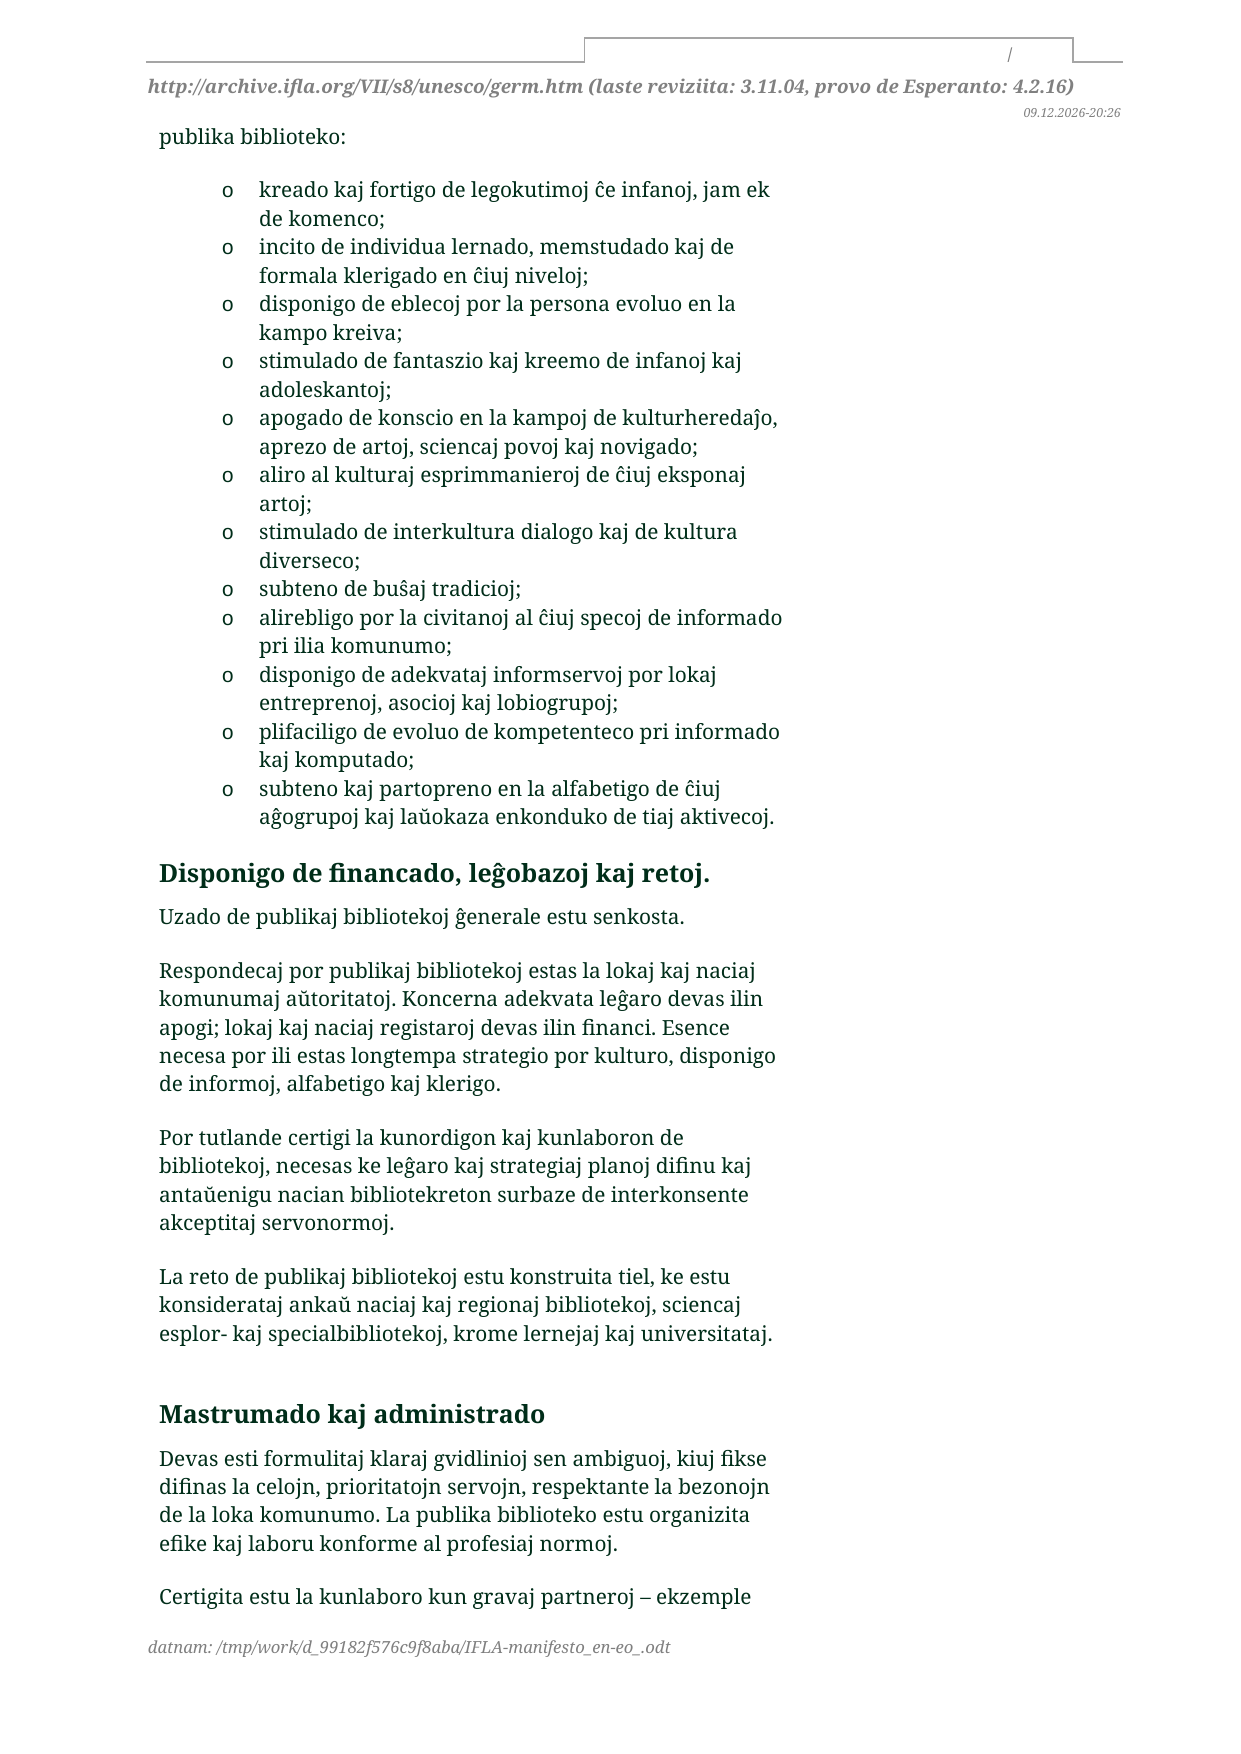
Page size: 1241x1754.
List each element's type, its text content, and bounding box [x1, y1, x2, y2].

table_header publika biblioteko: kreado kaj fortigo de legokutimoj ĉe infanoj, jam ek de komenco; incito de individua lernado, memstudado kaj de formala klerigado en ĉiuj niveloj; disponigo de eblecoj por la persona evoluo en la kampo kreiva; stimulado de fantaszio kaj kreemo de infanoj kaj adoleskantoj; apogado de konscio en la kampoj de kulturheredaĵo, aprezo de artoj, sciencaj povoj kaj novigado; aliro al kulturaj esprimmanieroj de ĉiuj eksponaj artoj; stimulado de interkultura dialogo kaj de kultura diverseco; subteno de buŝaj tradicioj; alirebligo por la civitanoj al ĉiuj specoj de informado pri ilia komunumo; disponigo de adekvataj informservoj por lokaj entreprenoj, asocioj kaj lobiogrupoj; plifaciligo de evoluo de kompetenteco pri informado kaj komputado; subteno kaj partopreno en la alfabetigo de ĉiuj aĝogrupoj kaj laŭokaza enkonduko de tiaj aktivecoj. Disponigo de financado, leĝobazoj kaj retoj. Uzado de publikaj bibliotekoj ĝenerale estu senkosta. Respondecaj por publikaj bibliotekoj estas la lokaj kaj naciaj komunumaj aŭtoritatoj. Koncerna adekvata leĝaro devas ilin apogi; lokaj kaj naciaj registaroj devas ilin financi. Esence necesa por ili estas longtempa strategio por kulturo, disponigo de informoj, alfabetigo kaj klerigo. Por tutlande certigi la kunordigon kaj kunlaboron de bibliotekoj, necesas ke leĝaro kaj strategiaj planoj difinu kaj antaŭenigu nacian bibliotekreton surbaze de interkonsente akceptitaj servonormoj. La reto de publikaj bibliotekoj estu konstruita tiel, ke estu konsiderataj ankaŭ naciaj kaj regionaj bibliotekoj, sciencaj esplor- kaj specialbibliotekoj, krome lernejaj kaj universitataj. Mastrumado kaj administrado Devas esti formulitaj klaraj gvidlinioj sen ambiguoj, kiuj fikse difinas la celojn, prioritatojn servojn, respektante la bezonojn de la loka komunumo. La publika biblioteko estu organizita efike kaj laboru konforme al profesiaj normoj. Certigita estu la kunlaboro kun gravaj partneroj – ekzemple [148, 122, 797, 1611]
